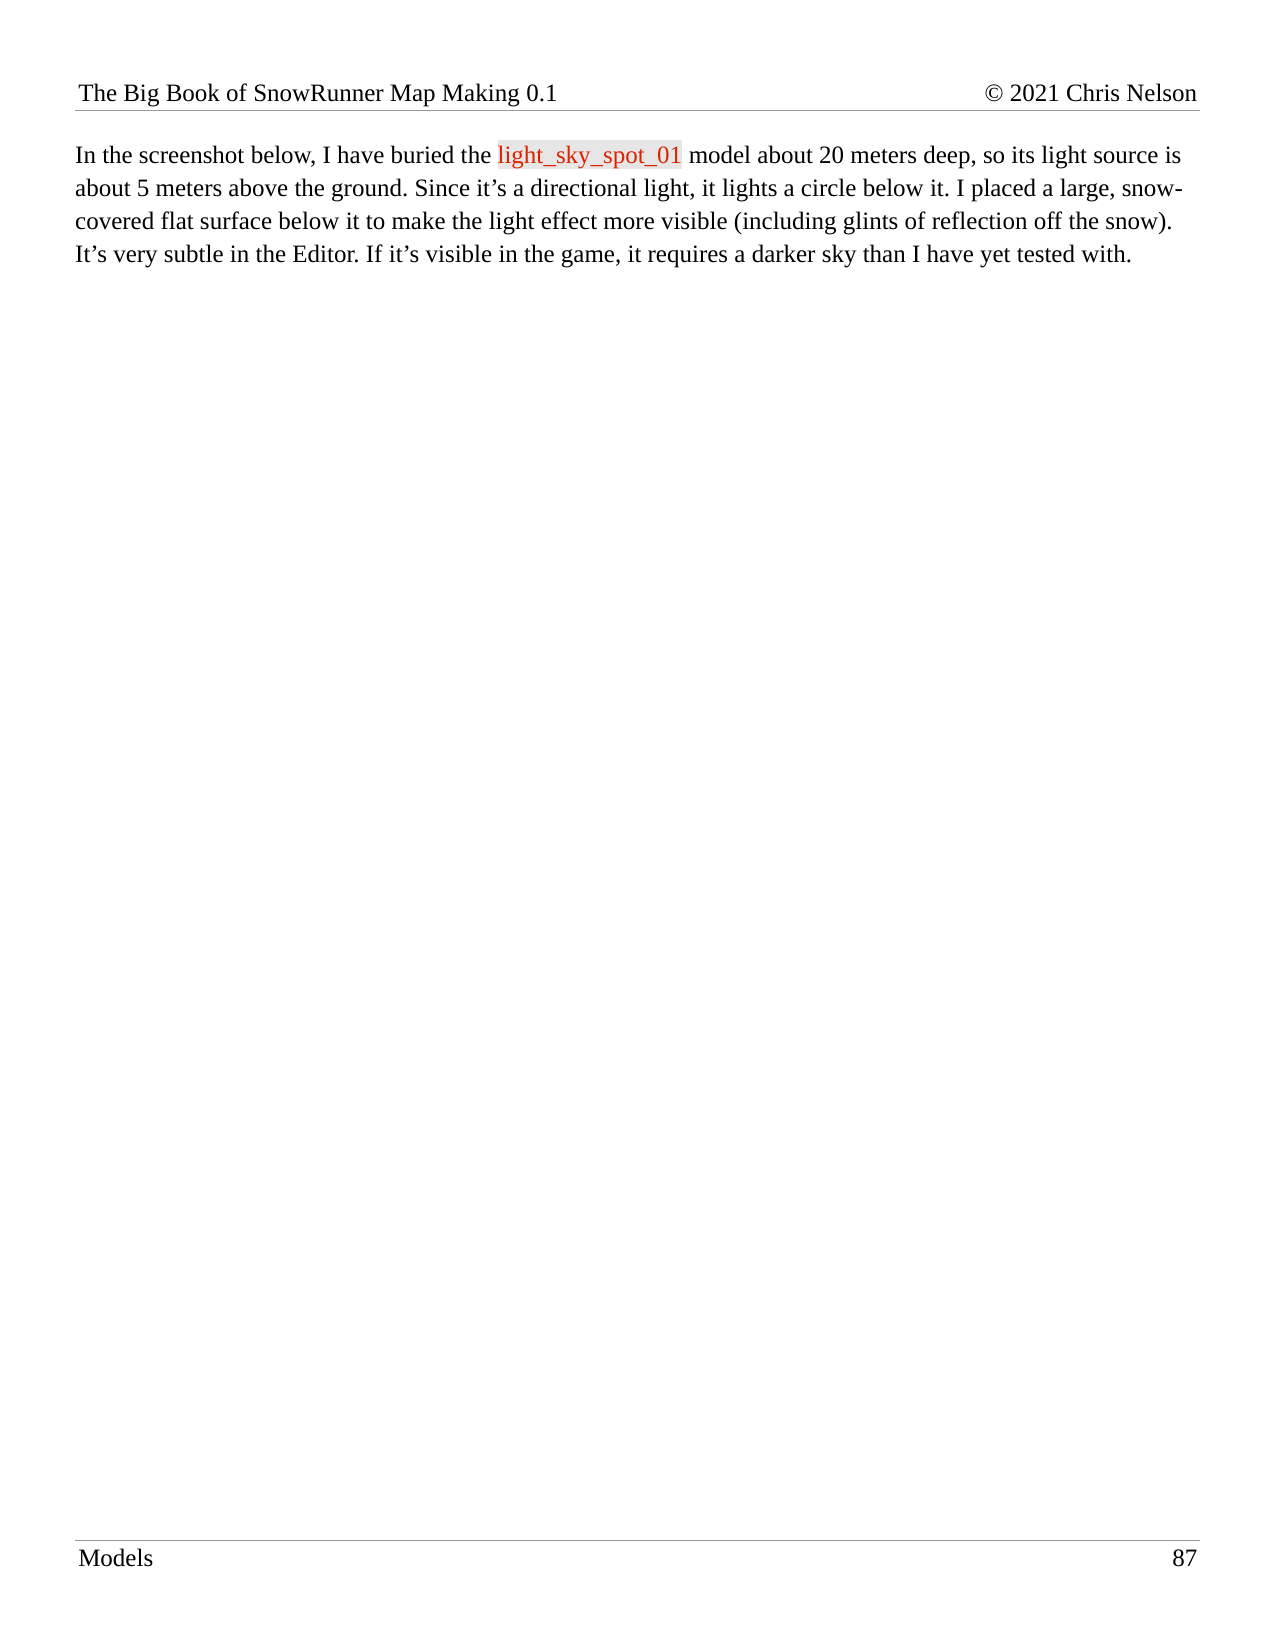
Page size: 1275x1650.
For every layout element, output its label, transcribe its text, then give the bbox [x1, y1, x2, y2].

text In the screenshot below, I have buried the light_sky_spot_01 model about 20 meters deep, so its light source is about 5 meters above the ground. Since it’s a directional light, it lights a circle below it. I placed a large, snow-covered flat surface below it to make the light effect more visible (including glints of reflection off the snow). It’s very subtle in the Editor. If it’s visible in the game, it requires a darker sky than I have yet tested with. [75, 140, 1200, 268]
